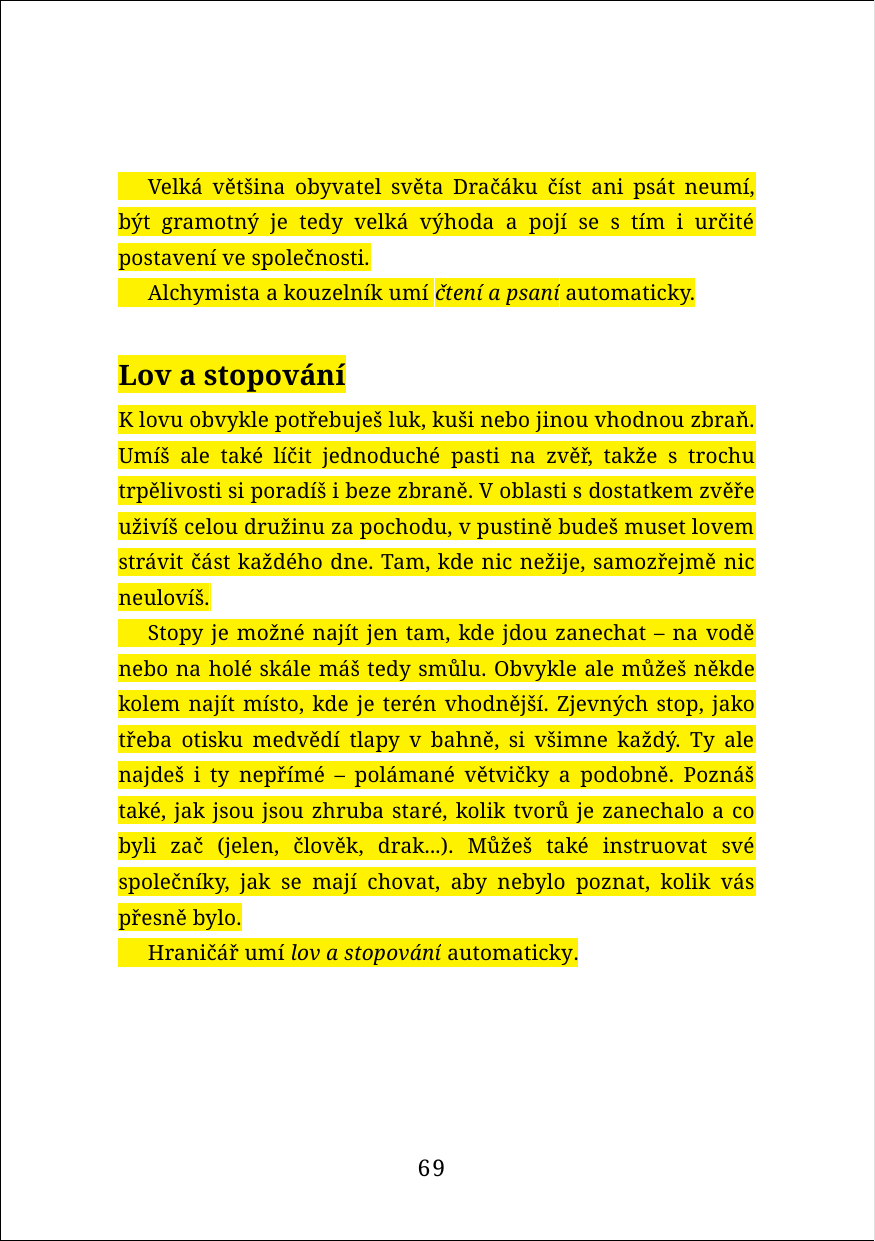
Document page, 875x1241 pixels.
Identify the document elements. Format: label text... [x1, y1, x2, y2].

subtitle Lov a stopování [118, 355, 756, 393]
text K lovu obvykle potřebuješ luk, kuši nebo jinou vhodnou zbraň. Umíš ale také líčit jednoduché pasti na zvěř, takže s trochu trpělivosti si poradíš i beze zbraně. V oblasti s dostatkem zvěře uživíš celou družinu za pochodu, v pustině budeš muset lovem strávit část každého dne. Tam, kde nic nežije, samozřejmě nic neulovíš. Stopy je možné najít jen tam, kde jdou zanechat – na vodě nebo na holé skále máš tedy smůlu. Obvykle ale můžeš někde kolem najít místo, kde je terén vhodnější. Zjevných stop, jako třeba otisku medvědí tlapy v bahně, si všimne každý. Ty ale najdeš i ty nepřímé – polámané větvičky a podobně. Poznáš také, jak jsou jsou zhruba staré, kolik tvorů je zanechalo a co byli zač (jelen, člověk, drak...). Můžeš také instruovat své společníky, jak se mají chovat, aby nebylo poznat, kolik vás přesně bylo. Hraničář umí lov a stopování automaticky. [118, 405, 756, 967]
text Velká většina obyvatel světa Dračáku číst ani psát neumí, být gramotný je tedy velká výhoda a pojí se s tím i určité postavení ve společnosti. Alchymista a kouzelník umí čtení a psaní automaticky. [118, 172, 756, 307]
